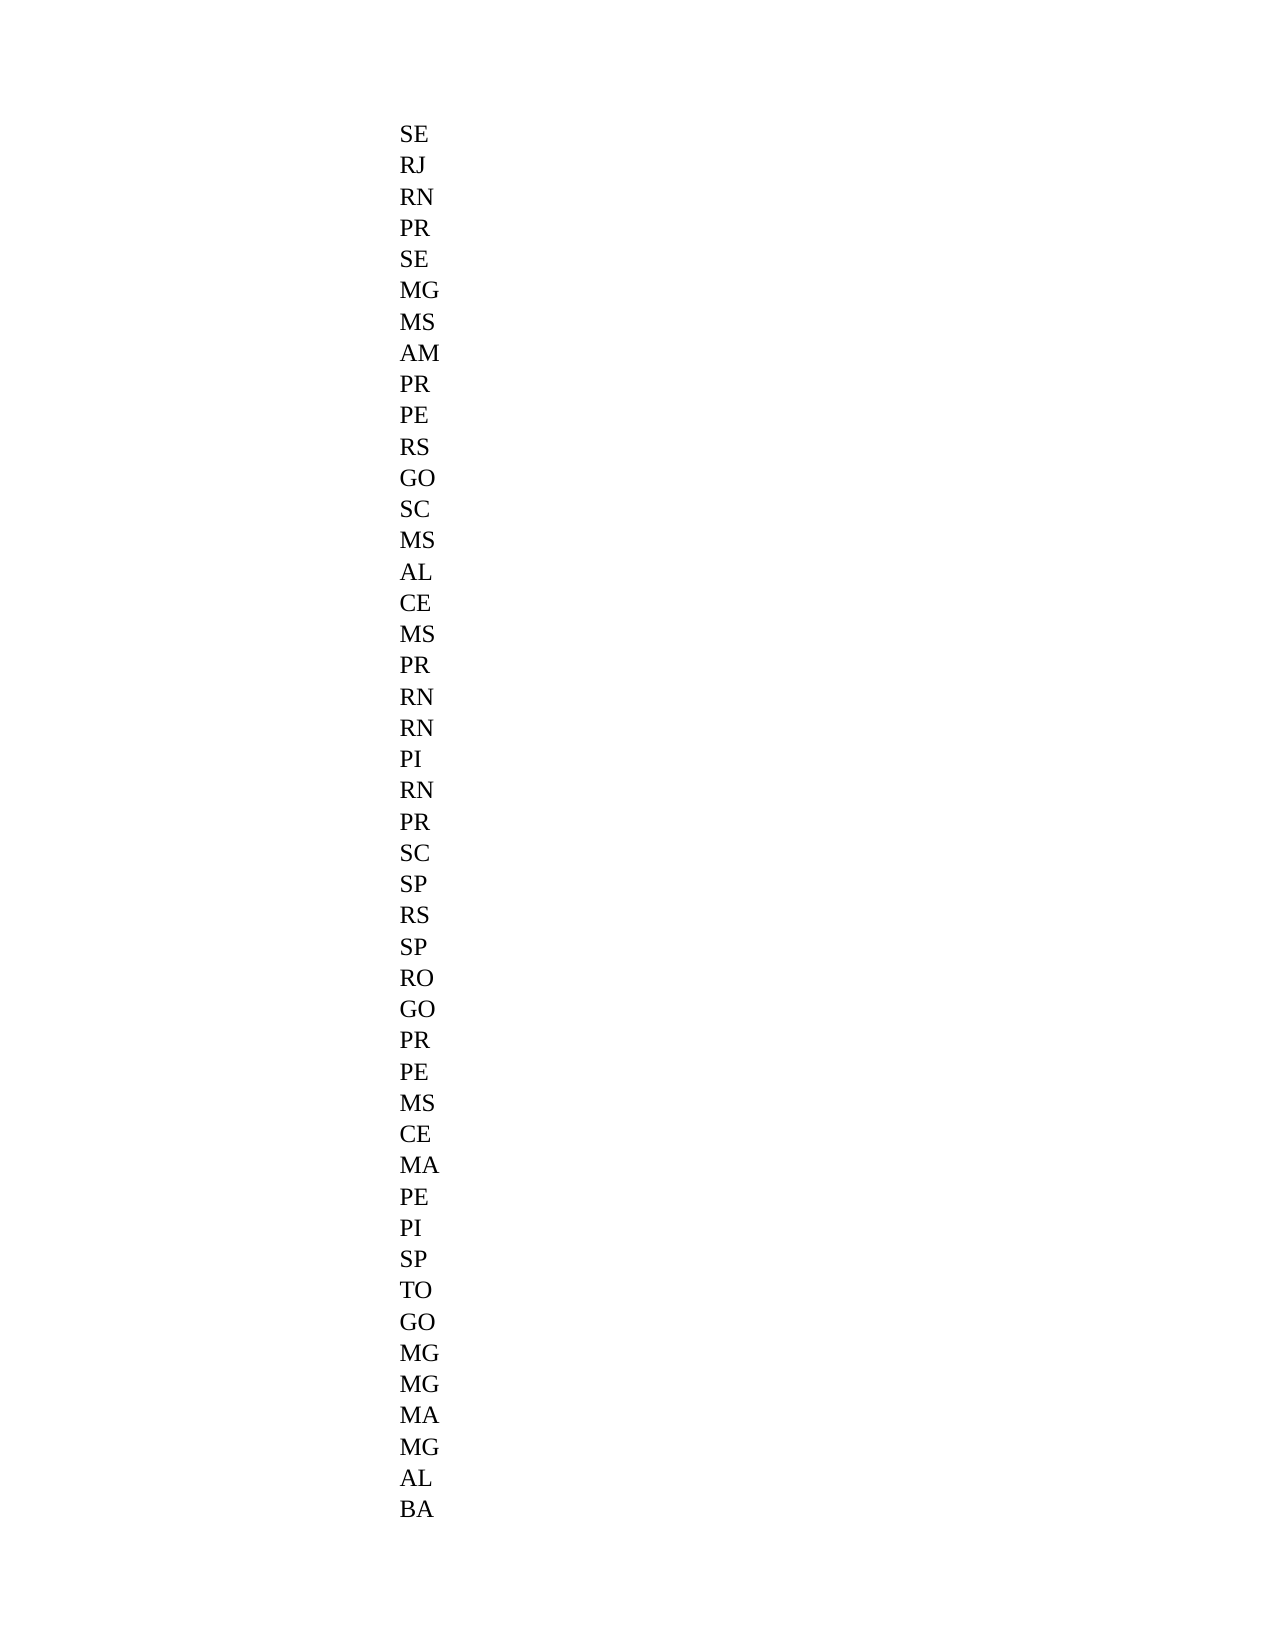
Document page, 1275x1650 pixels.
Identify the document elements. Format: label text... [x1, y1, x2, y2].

table_cell [118, 743, 399, 774]
table_cell [118, 837, 399, 868]
table_cell [118, 493, 399, 524]
table_cell [118, 212, 399, 243]
table_cell BA [399, 1493, 446, 1524]
table_cell MG [399, 1337, 446, 1368]
table_cell MA [399, 1149, 446, 1181]
table_cell MG [399, 1368, 446, 1399]
table_cell [118, 681, 399, 712]
table_cell SP [399, 931, 446, 962]
table_cell [118, 931, 399, 962]
table_cell [118, 149, 399, 181]
table_cell [118, 399, 399, 431]
table_cell SP [399, 1243, 446, 1274]
table_cell MG [399, 274, 446, 306]
table_cell [118, 712, 399, 743]
table_cell AM [399, 337, 446, 368]
table_cell MA [399, 1399, 446, 1431]
table_cell [118, 587, 399, 618]
table_cell SE [399, 118, 446, 149]
table_cell TO [399, 1274, 446, 1306]
table_cell RS [399, 899, 446, 931]
table_cell SC [399, 837, 446, 868]
table_cell [118, 806, 399, 837]
table_cell [118, 274, 399, 306]
table_cell RN [399, 774, 446, 806]
table_cell [118, 1306, 399, 1337]
table_cell [118, 1399, 399, 1431]
table_cell [118, 1149, 399, 1181]
table_cell SP [399, 868, 446, 899]
table_cell [118, 524, 399, 556]
table_cell [118, 962, 399, 993]
table_cell [118, 618, 399, 649]
table_cell GO [399, 462, 446, 493]
table_cell [118, 1056, 399, 1087]
table_cell AL [399, 1462, 446, 1493]
table_cell GO [399, 993, 446, 1024]
table_cell RN [399, 681, 446, 712]
table_cell PI [399, 1212, 446, 1243]
table_cell [118, 1181, 399, 1212]
table_cell [118, 1274, 399, 1306]
table_cell [118, 118, 399, 149]
table_cell SC [399, 493, 446, 524]
table_cell [118, 181, 399, 212]
table_cell [118, 1431, 399, 1462]
table_cell RN [399, 181, 446, 212]
table_cell [118, 993, 399, 1024]
table_cell CE [399, 1118, 446, 1149]
table_cell [118, 1118, 399, 1149]
table_cell [118, 1212, 399, 1243]
table_cell PR [399, 1024, 446, 1056]
table_cell [118, 868, 399, 899]
table_cell MS [399, 306, 446, 337]
table_cell RO [399, 962, 446, 993]
table_cell MS [399, 618, 446, 649]
table_cell GO [399, 1306, 446, 1337]
table_cell RN [399, 712, 446, 743]
table_cell [118, 1462, 399, 1493]
table_cell PE [399, 1056, 446, 1087]
table_cell [118, 556, 399, 587]
table_cell MS [399, 524, 446, 556]
table_cell [118, 306, 399, 337]
table_cell [118, 368, 399, 399]
table_cell AL [399, 556, 446, 587]
table_cell MG [399, 1431, 446, 1462]
table_cell [118, 774, 399, 806]
table_cell [118, 337, 399, 368]
table_cell PR [399, 649, 446, 681]
table_cell PE [399, 399, 446, 431]
table_cell [118, 462, 399, 493]
table_cell [118, 1024, 399, 1056]
table_cell [118, 243, 399, 274]
table_cell [118, 649, 399, 681]
table_cell PE [399, 1181, 446, 1212]
table_cell [118, 1368, 399, 1399]
table_cell RJ [399, 149, 446, 181]
table_cell [118, 899, 399, 931]
table_cell [118, 431, 399, 462]
table_cell CE [399, 587, 446, 618]
table_cell PR [399, 806, 446, 837]
table_cell PI [399, 743, 446, 774]
table_cell MS [399, 1087, 446, 1118]
table_cell PR [399, 212, 446, 243]
table_cell SE [399, 243, 446, 274]
table_cell [118, 1337, 399, 1368]
table_cell RS [399, 431, 446, 462]
table_cell PR [399, 368, 446, 399]
table_cell [118, 1243, 399, 1274]
table_cell [118, 1493, 399, 1524]
table_cell [118, 1087, 399, 1118]
